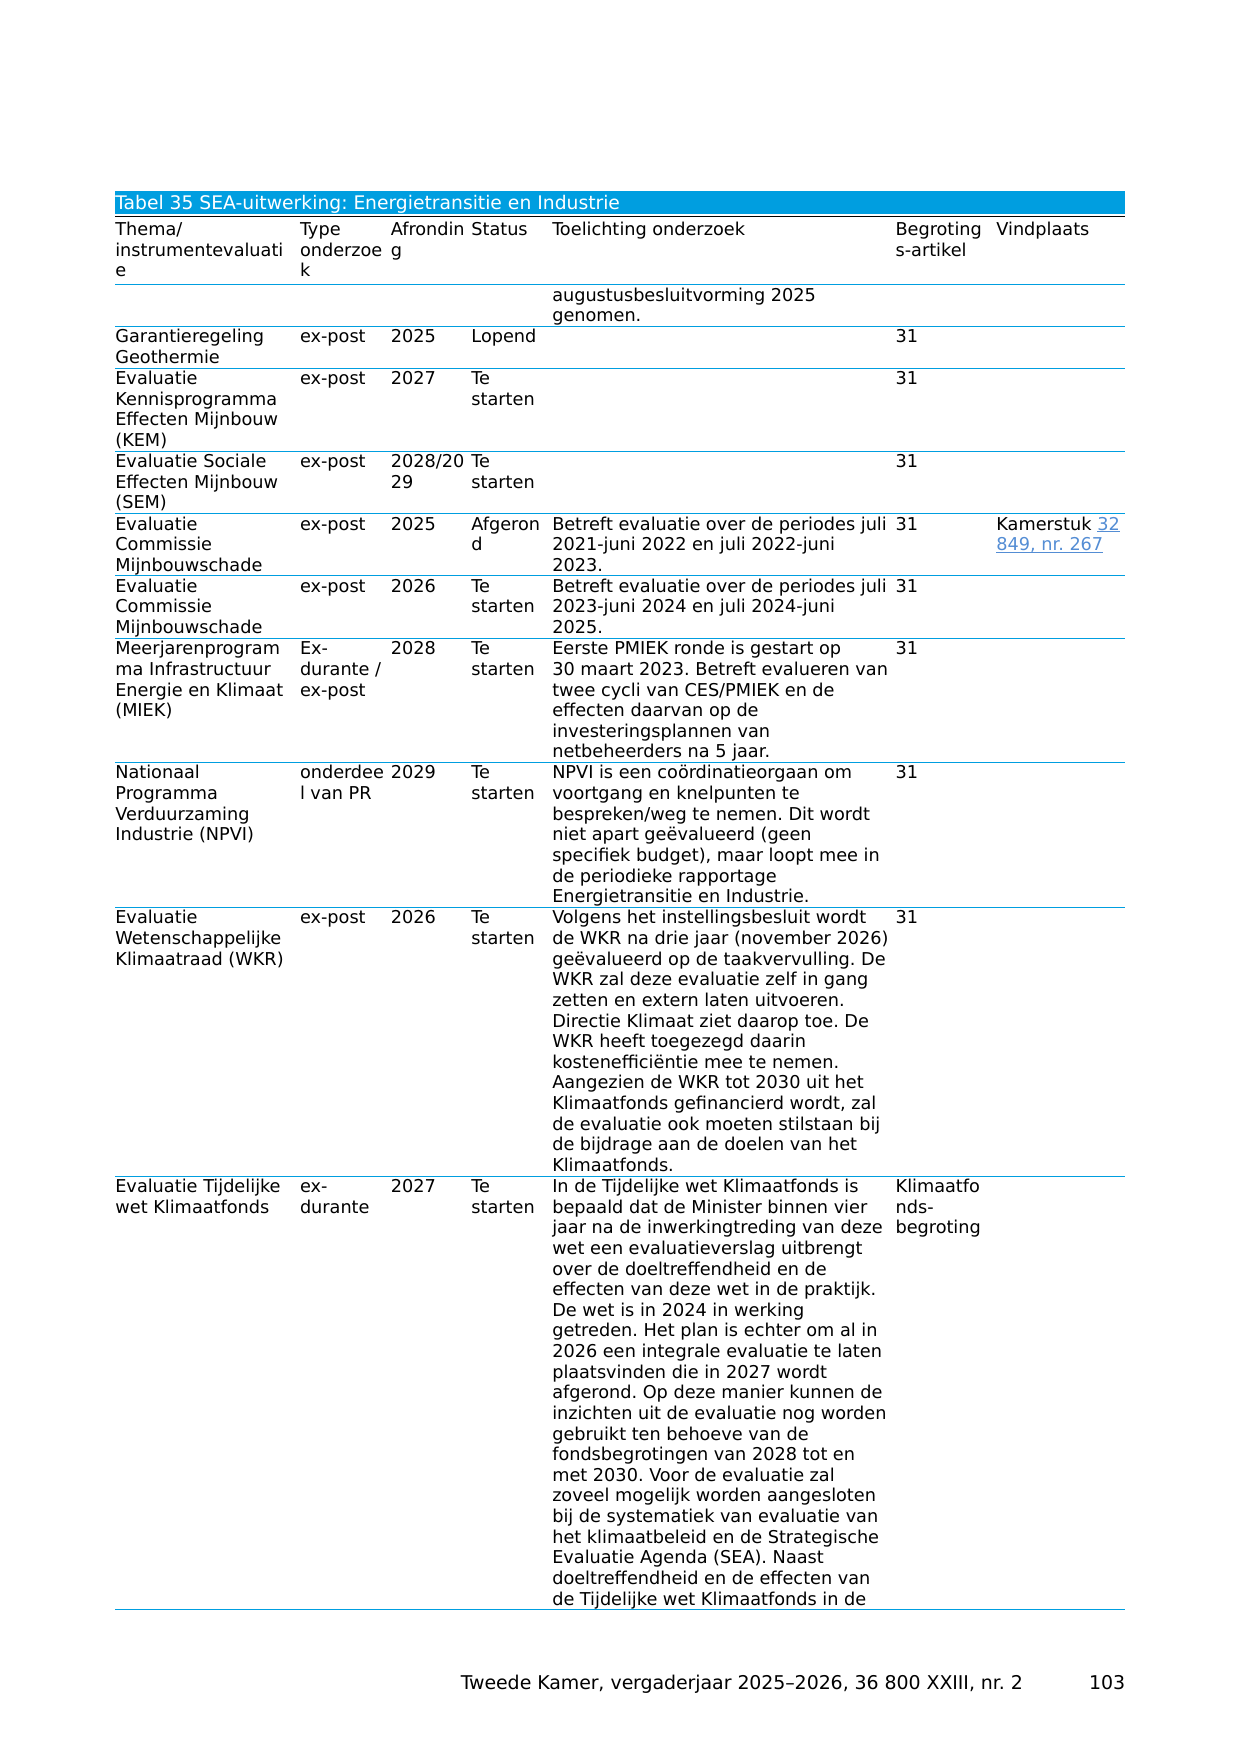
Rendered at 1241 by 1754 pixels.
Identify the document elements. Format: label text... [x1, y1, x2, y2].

table_cell Nationaal Programma Verduurzaming Industrie (NPVI) [115, 763, 297, 907]
table_cell ex-durante [297, 1177, 388, 1609]
table_cell 31 [893, 327, 993, 367]
table_cell Begrotings-artikel [893, 217, 993, 284]
table_cell Te starten [468, 369, 549, 451]
table_cell augustusbesluitvorming 2025 genomen. [549, 285, 892, 326]
table_cell Meerjarenprogramma Infrastructuur Energie en Klimaat (MIEK) [115, 639, 297, 762]
table_cell Te starten [468, 452, 549, 513]
table_cell [549, 369, 892, 451]
table_cell [993, 908, 1125, 1176]
table_cell Type onderzoek [297, 217, 388, 284]
table_cell 31 [893, 514, 993, 575]
table_cell Volgens het instellingsbesluit wordt de WKR na drie jaar (november 2026) geëvalueerd op de taakvervulling. De WKR zal deze evaluatie zelf in gang zetten en extern laten uitvoeren. Directie Klimaat ziet daarop toe. De WKR heeft toegezegd daarin kostenefficiëntie mee te nemen. Aangezien de WKR tot 2030 uit het Klimaatfonds gefinancierd wordt, zal de evaluatie ook moeten stilstaan bij de bijdrage aan de doelen van het Klimaatfonds. [549, 908, 892, 1176]
table_cell Te starten [468, 908, 549, 1176]
table_cell [549, 452, 892, 513]
table_cell Evaluatie Sociale Effecten Mijnbouw (SEM) [115, 452, 297, 513]
table_cell Afgerond [468, 514, 549, 575]
table_cell 2028/2029 [388, 452, 468, 513]
table_cell ex-post [297, 327, 388, 367]
table_cell [993, 763, 1125, 907]
table_cell Te starten [468, 576, 549, 638]
table_cell 2027 [388, 369, 468, 451]
table_cell 2026 [388, 576, 468, 638]
table_cell Eerste PMIEK ronde is gestart op 30 maart 2023. Betreft evalueren van twee cycli van CES/PMIEK en de effecten daarvan op de investeringsplannen van netbeheerders na 5 jaar. [549, 639, 892, 762]
table_cell 31 [893, 369, 993, 451]
table_cell NPVI is een coördinatieorgaan om voortgang en knelpunten te bespreken/weg te nemen. Dit wordt niet apart geëvalueerd (geen specifiek budget), maar loopt mee in de periodieke rapportage Energietransitie en Industrie. [549, 763, 892, 907]
table_cell 31 [893, 908, 993, 1176]
table_cell 2025 [388, 514, 468, 575]
table_cell Evaluatie Tijdelijke wet Klimaatfonds [115, 1177, 297, 1609]
table_cell Evaluatie Commissie Mijnbouwschade [115, 576, 297, 638]
table_cell [297, 285, 388, 326]
table_cell Klimaatfonds-begroting [893, 1177, 993, 1609]
table_cell ex-post [297, 452, 388, 513]
table_cell [993, 452, 1125, 513]
table_cell Kamerstuk 32 849, nr. 267 [993, 514, 1125, 575]
table_cell Evaluatie Commissie Mijnbouwschade [115, 514, 297, 575]
table_cell Te starten [468, 639, 549, 762]
table_cell Te starten [468, 1177, 549, 1609]
table_cell Evaluatie Kennisprogramma Effecten Mijnbouw (KEM) [115, 369, 297, 451]
table_cell Vindplaats [993, 217, 1125, 284]
table_cell 31 [893, 763, 993, 907]
table_cell 2028 [388, 639, 468, 762]
table_cell [893, 285, 993, 326]
table_cell [993, 576, 1125, 638]
table_cell Toelichting onderzoek [549, 217, 892, 284]
table_cell onderdeel van PR [297, 763, 388, 907]
table_cell Betreft evaluatie over de periodes juli 2023-juni 2024 en juli 2024-juni 2025. [549, 576, 892, 638]
table_cell In de Tijdelijke wet Klimaatfonds is bepaald dat de Minister binnen vier jaar na de inwerkingtreding van deze wet een evaluatieverslag uitbrengt over de doeltreffendheid en de effecten van deze wet in de praktijk. De wet is in 2024 in werking getreden. Het plan is echter om al in 2026 een integrale evaluatie te laten plaatsvinden die in 2027 wordt afgerond. Op deze manier kunnen de inzichten uit de evaluatie nog worden gebruikt ten behoeve van de fondsbegrotingen van 2028 tot en met 2030. Voor de evaluatie zal zoveel mogelijk worden aangesloten bij de systematiek van evaluatie van het klimaatbeleid en de Strategische Evaluatie Agenda (SEA). Naast doeltreffendheid en de effecten van de Tijdelijke wet Klimaatfonds in de [549, 1177, 892, 1609]
table_cell [993, 369, 1125, 451]
table_cell Betreft evaluatie over de periodes juli 2021-juni 2022 en juli 2022-juni 2023. [549, 514, 892, 575]
table_cell Afronding [388, 217, 468, 284]
table_cell Thema/instrumentevaluatie [115, 217, 297, 284]
table_cell 2025 [388, 327, 468, 367]
table_cell ex-post [297, 514, 388, 575]
table_cell ex-post [297, 369, 388, 451]
table_cell 31 [893, 576, 993, 638]
table_cell ex-post [297, 908, 388, 1176]
table_cell [993, 327, 1125, 367]
table_cell Ex-durante / ex-post [297, 639, 388, 762]
table_cell 31 [893, 639, 993, 762]
table_cell Evaluatie Wetenschappelijke Klimaatraad (WKR) [115, 908, 297, 1176]
table_cell [993, 285, 1125, 326]
table_cell [468, 285, 549, 326]
table_cell [549, 327, 892, 367]
table_cell ex-post [297, 576, 388, 638]
table_cell [115, 285, 297, 326]
table_cell Garantieregeling Geothermie [115, 327, 297, 367]
table_cell 2029 [388, 763, 468, 907]
table_cell Lopend [468, 327, 549, 367]
table_cell [993, 1177, 1125, 1609]
table_cell Status [468, 217, 549, 284]
table_cell [993, 639, 1125, 762]
table_cell 2027 [388, 1177, 468, 1609]
table_cell Te starten [468, 763, 549, 907]
table_cell 31 [893, 452, 993, 513]
table_cell [388, 285, 468, 326]
table_cell 2026 [388, 908, 468, 1176]
